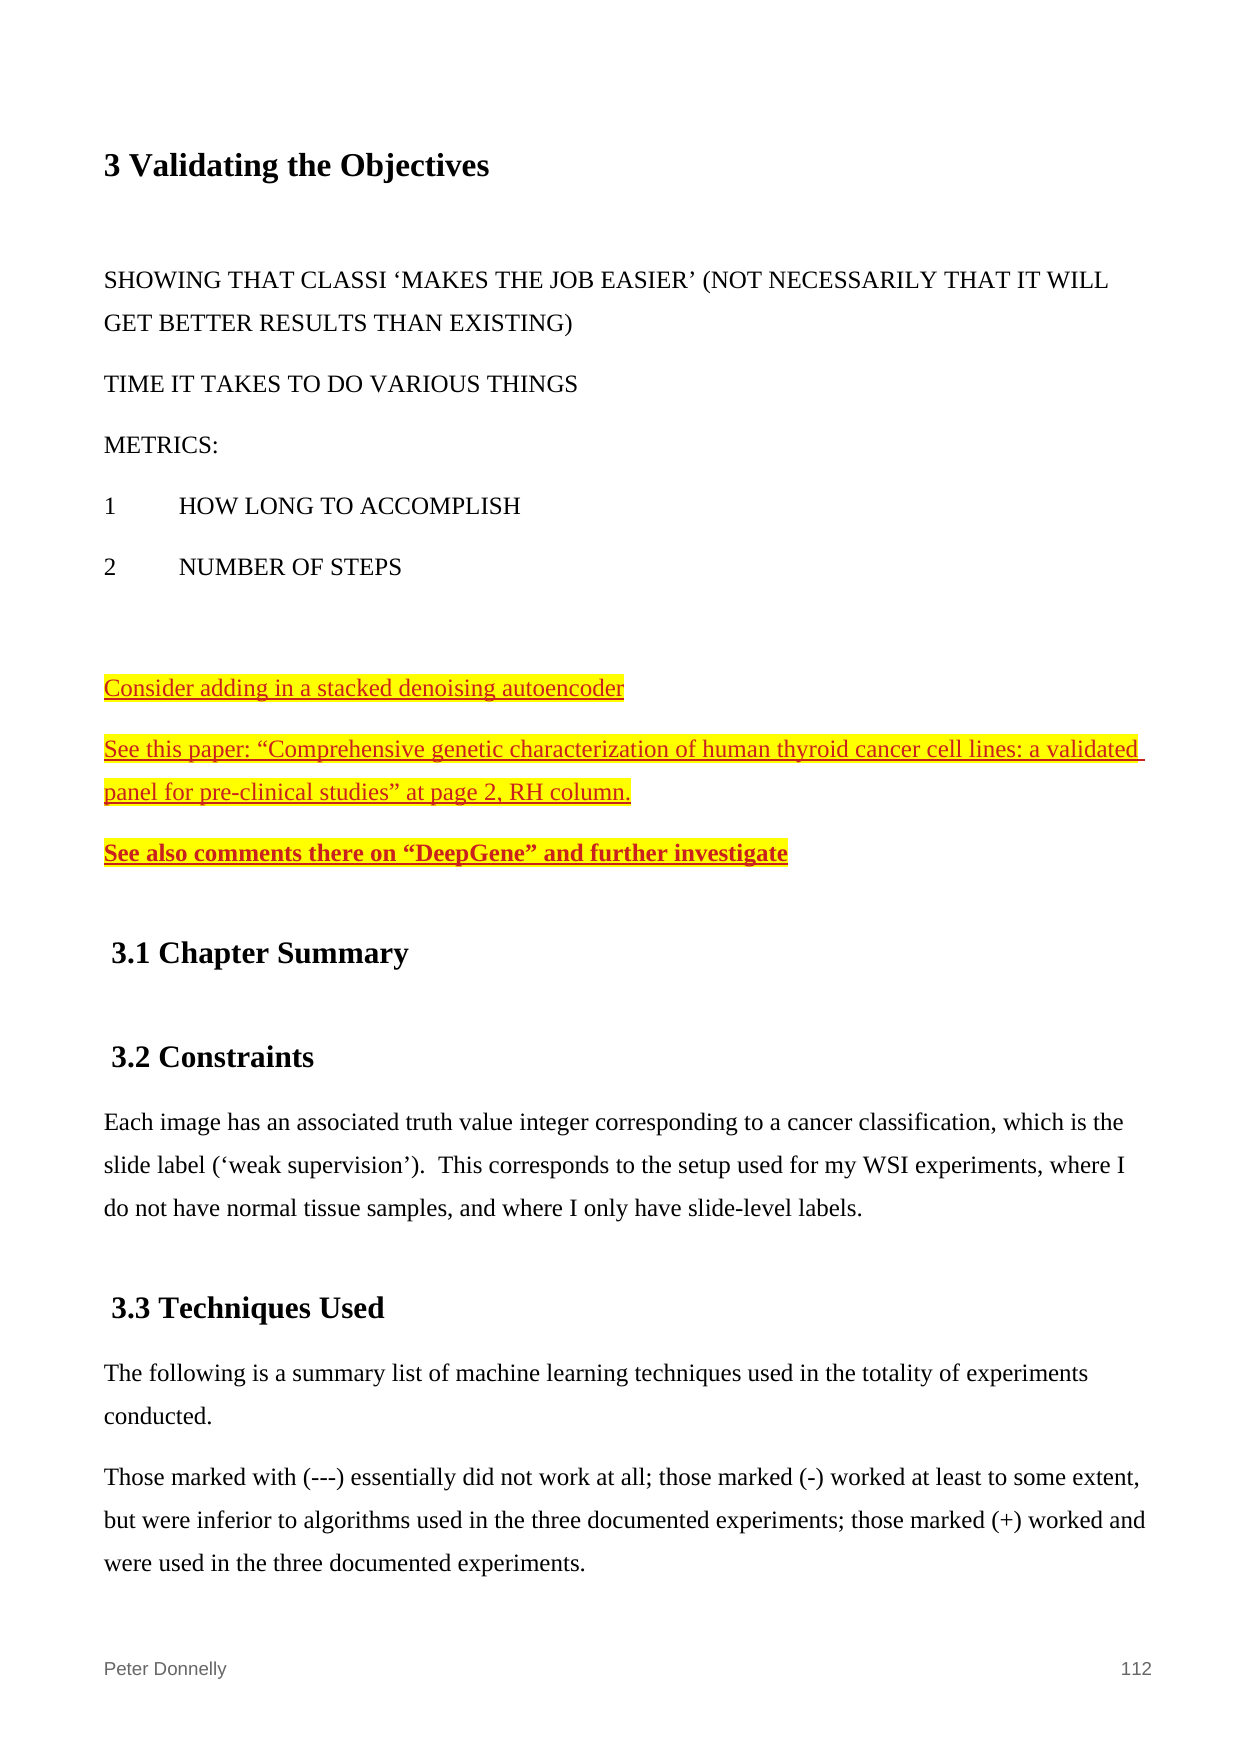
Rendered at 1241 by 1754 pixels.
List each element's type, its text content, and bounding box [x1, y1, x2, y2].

text SHOWING THAT CLASSI ‘MAKES THE JOB EASIER’ (NOT NECESSARILY THAT IT WILL GET BETTER RESULTS THAN EXISTING) [103, 265, 1146, 337]
text TIME IT TAKES TO DO VARIOUS THINGS [103, 369, 1146, 398]
subtitle Chapter Summary [103, 934, 1146, 970]
subtitle Techniques Used [103, 1289, 1146, 1325]
text The following is a summary list of machine learning techniques used in the totality of experiments conducted. [103, 1358, 1146, 1429]
subtitle Constraints [103, 1038, 1146, 1074]
text See this paper: “Comprehensive genetic characterization of human thyroid cancer cell lines: a validated panel for pre-clinical studies” at page 2, RH column. [103, 734, 1146, 806]
text Consider adding in a stacked denoising autoencoder [103, 673, 1146, 702]
text METRICS: [103, 430, 1146, 459]
text 1 HOW LONG TO ACCOMPLISH [103, 491, 1146, 520]
text Each image has an associated truth value integer corresponding to a cancer classification, which is the slide label (‘weak supervision’). This corresponds to the setup used for my WSI experiments, where I do not have normal tissue samples, and where I only have slide-level labels. [103, 1107, 1146, 1222]
subtitle Validating the Objectives [103, 145, 1146, 183]
text 2 NUMBER OF STEPS [103, 552, 1146, 581]
text Those marked with (---) essentially did not work at all; those marked (-) worked at least to some extent, but were inferior to algorithms used in the three documented experiments; those marked (+) worked and were used in the three documented experiments. [103, 1462, 1146, 1577]
text See also comments there on “DeepGene” and further investigate [103, 838, 1146, 867]
